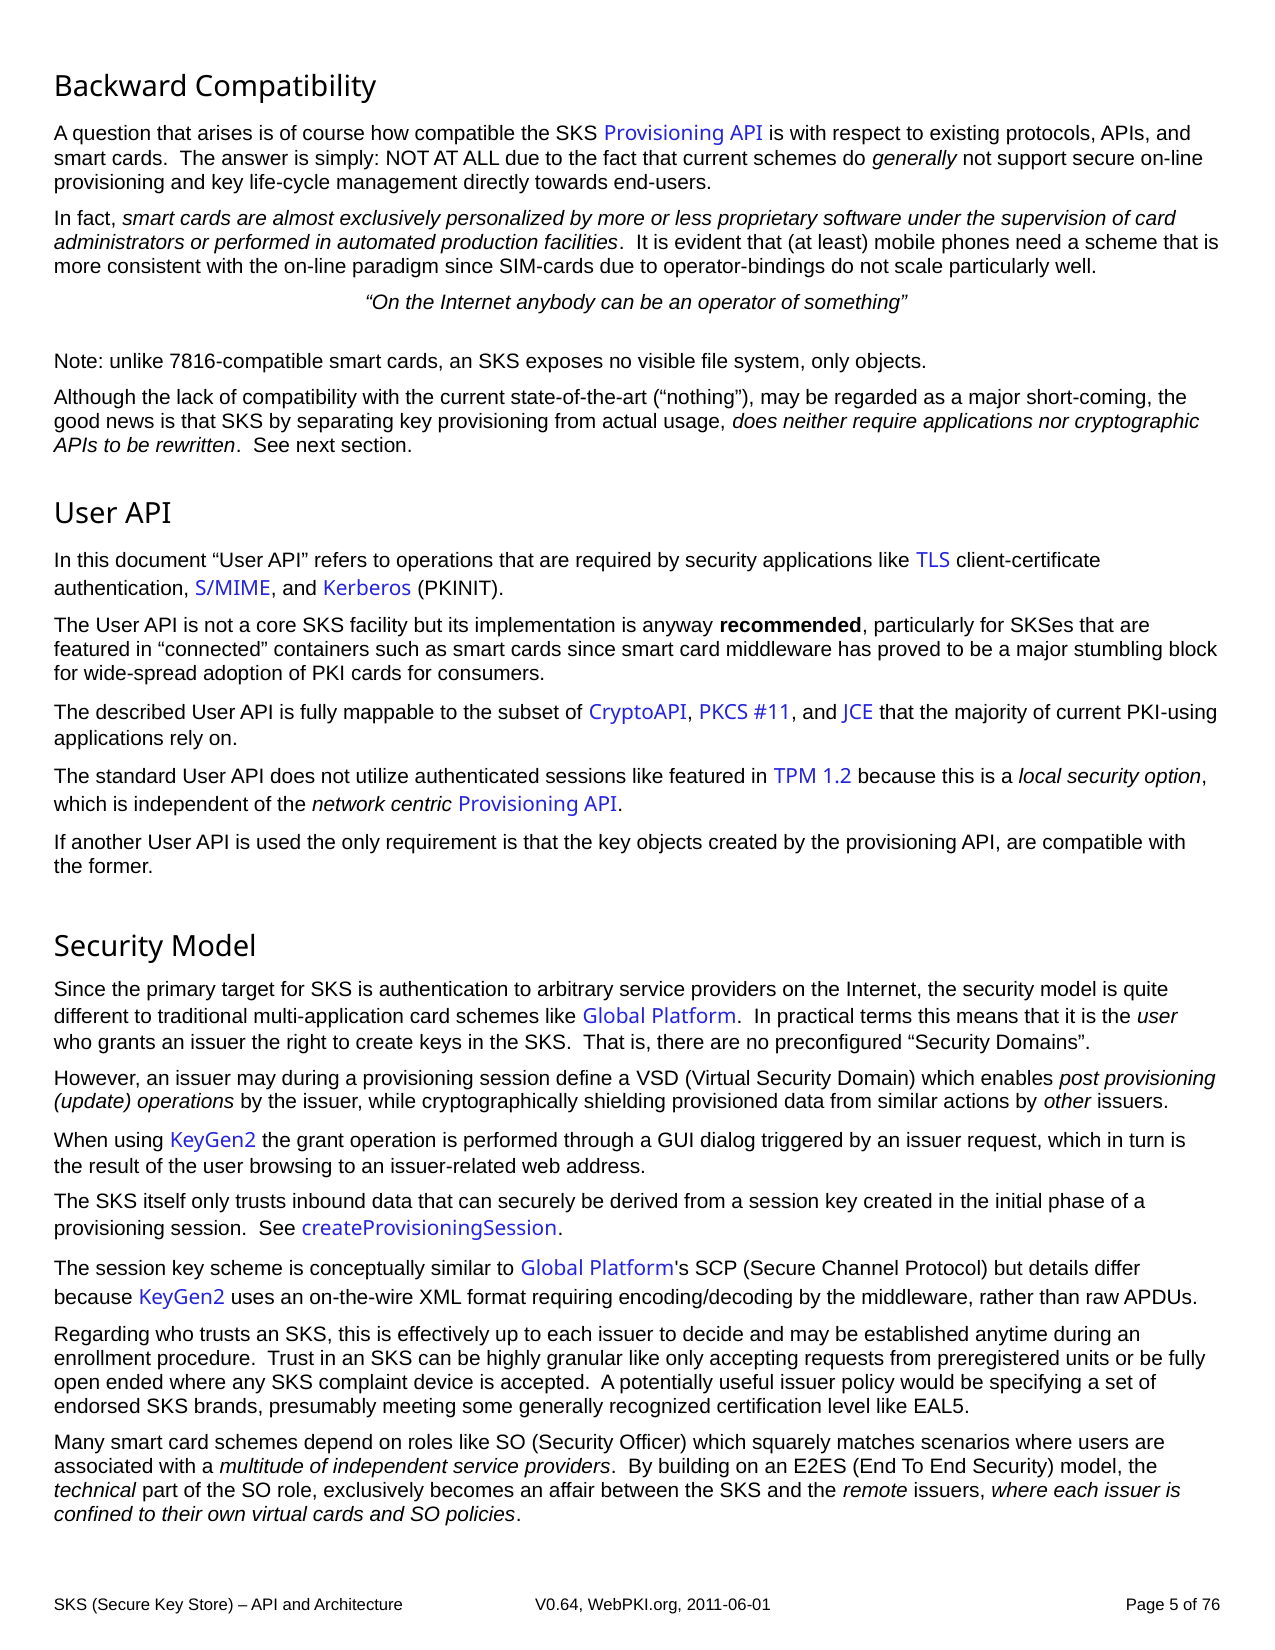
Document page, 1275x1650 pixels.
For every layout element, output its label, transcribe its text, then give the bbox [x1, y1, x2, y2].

text Regarding who trusts an SKS, this is effectively up to each issuer to decide and may be established anytime during an enrollment procedure. Trust in an SKS can be highly granular like only accepting requests from preregistered units or be fully open ended where any SKS complaint device is accepted. A potentially useful issuer policy would be specifying a set of endorsed SKS brands, presumably meeting some generally recognized certification level like EAL5. [54, 1322, 1221, 1418]
text “On the Internet anybody can be an operator of something” [54, 289, 1221, 337]
text The User API is not a core SKS facility but its implementation is anyway recommended, particularly for SKSes that are featured in “connected” containers such as smart cards since smart card middleware has proved to be a major stumbling block for wide-spread adoption of PKI cards for consumers. [54, 613, 1221, 685]
text However, an issuer may during a provisioning session define a VSD (Virtual Security Domain) which enables post provisioning (update) operations by the issuer, while cryptographically shielding provisioned data from similar actions by other issuers. [54, 1065, 1221, 1113]
text Although the lack of compatibility with the current state-of-the-art (“nothing”), may be regarded as a major short-coming, the good news is that SKS by separating key provisioning from actual usage, does neither require applications nor cryptographic APIs to be rewritten. See next section. [54, 385, 1221, 481]
text When using KeyGen2 the grant operation is performed through a GUI dialog triggered by an issuer request, which in turn is the result of the user browsing to an issuer-related web address. [54, 1125, 1221, 1177]
text Note: unlike 7816-compatible smart cards, an SKS exposes no visible file system, only objects. [54, 349, 1221, 373]
text A question that arises is of course how compatible the SKS Provisioning API is with respect to existing protocols, APIs, and smart cards. The answer is simply: NOT AT ALL due to the fact that current schemes do generally not support secure on-line provisioning and key life-cycle management directly towards end-users. [54, 118, 1221, 194]
text In fact, smart cards are almost exclusively personalized by more or less proprietary software under the supervision of card administrators or performed in automated production facilities. It is evident that (at least) mobile phones need a scheme that is more consistent with the on-line paradigm since SIM-cards due to operator-bindings do not scale particularly well. [54, 206, 1221, 278]
subtitle User API [54, 493, 1221, 532]
text Many smart card schemes depend on roles like SO (Security Officer) which squarely matches scenarios where users are associated with a multitude of independent service providers. By building on an E2ES (End To End Security) model, the technical part of the SO role, exclusively becomes an affair between the SKS and the remote issuers, where each issuer is confined to their own virtual cards and SO policies. [54, 1430, 1221, 1526]
text The standard User API does not utilize authenticated sessions like featured in TPM 1.2 because this is a local security option, which is independent of the network centric Provisioning API. [54, 761, 1221, 818]
text The SKS itself only trusts inbound data that can securely be derived from a session key created in the initial phase of a provisioning session. See createProvisioningSession. [54, 1189, 1221, 1242]
text In this document “User API” refers to operations that are required by security applications like TLS client-certificate authentication, S/MIME, and Kerberos (PKINIT). [54, 545, 1221, 602]
text The session key scheme is conceptually similar to Global Platform's SCP (Secure Channel Protocol) but details differ because KeyGen2 uses an on-the-wire XML format requiring encoding/decoding by the middleware, rather than raw APDUs. [54, 1253, 1221, 1310]
subtitle Security Model [54, 925, 1221, 965]
text Since the primary target for SKS is authentication to arbitrary service providers on the Internet, the security model is quite different to traditional multi-application card schemes like Global Platform. In practical terms this means that it is the user who grants an issuer the right to create keys in the SKS. That is, there are no preconfigured “Security Domains”. [54, 977, 1221, 1054]
subtitle Backward Compatibility [54, 66, 1221, 105]
text The described User API is fully mappable to the subset of CryptoAPI, PKCS #11, and JCE that the majority of current PKI‑using applications rely on. [54, 697, 1221, 749]
text If another User API is used the only requirement is that the key objects created by the provisioning API, are compatible with the former. [54, 830, 1221, 878]
